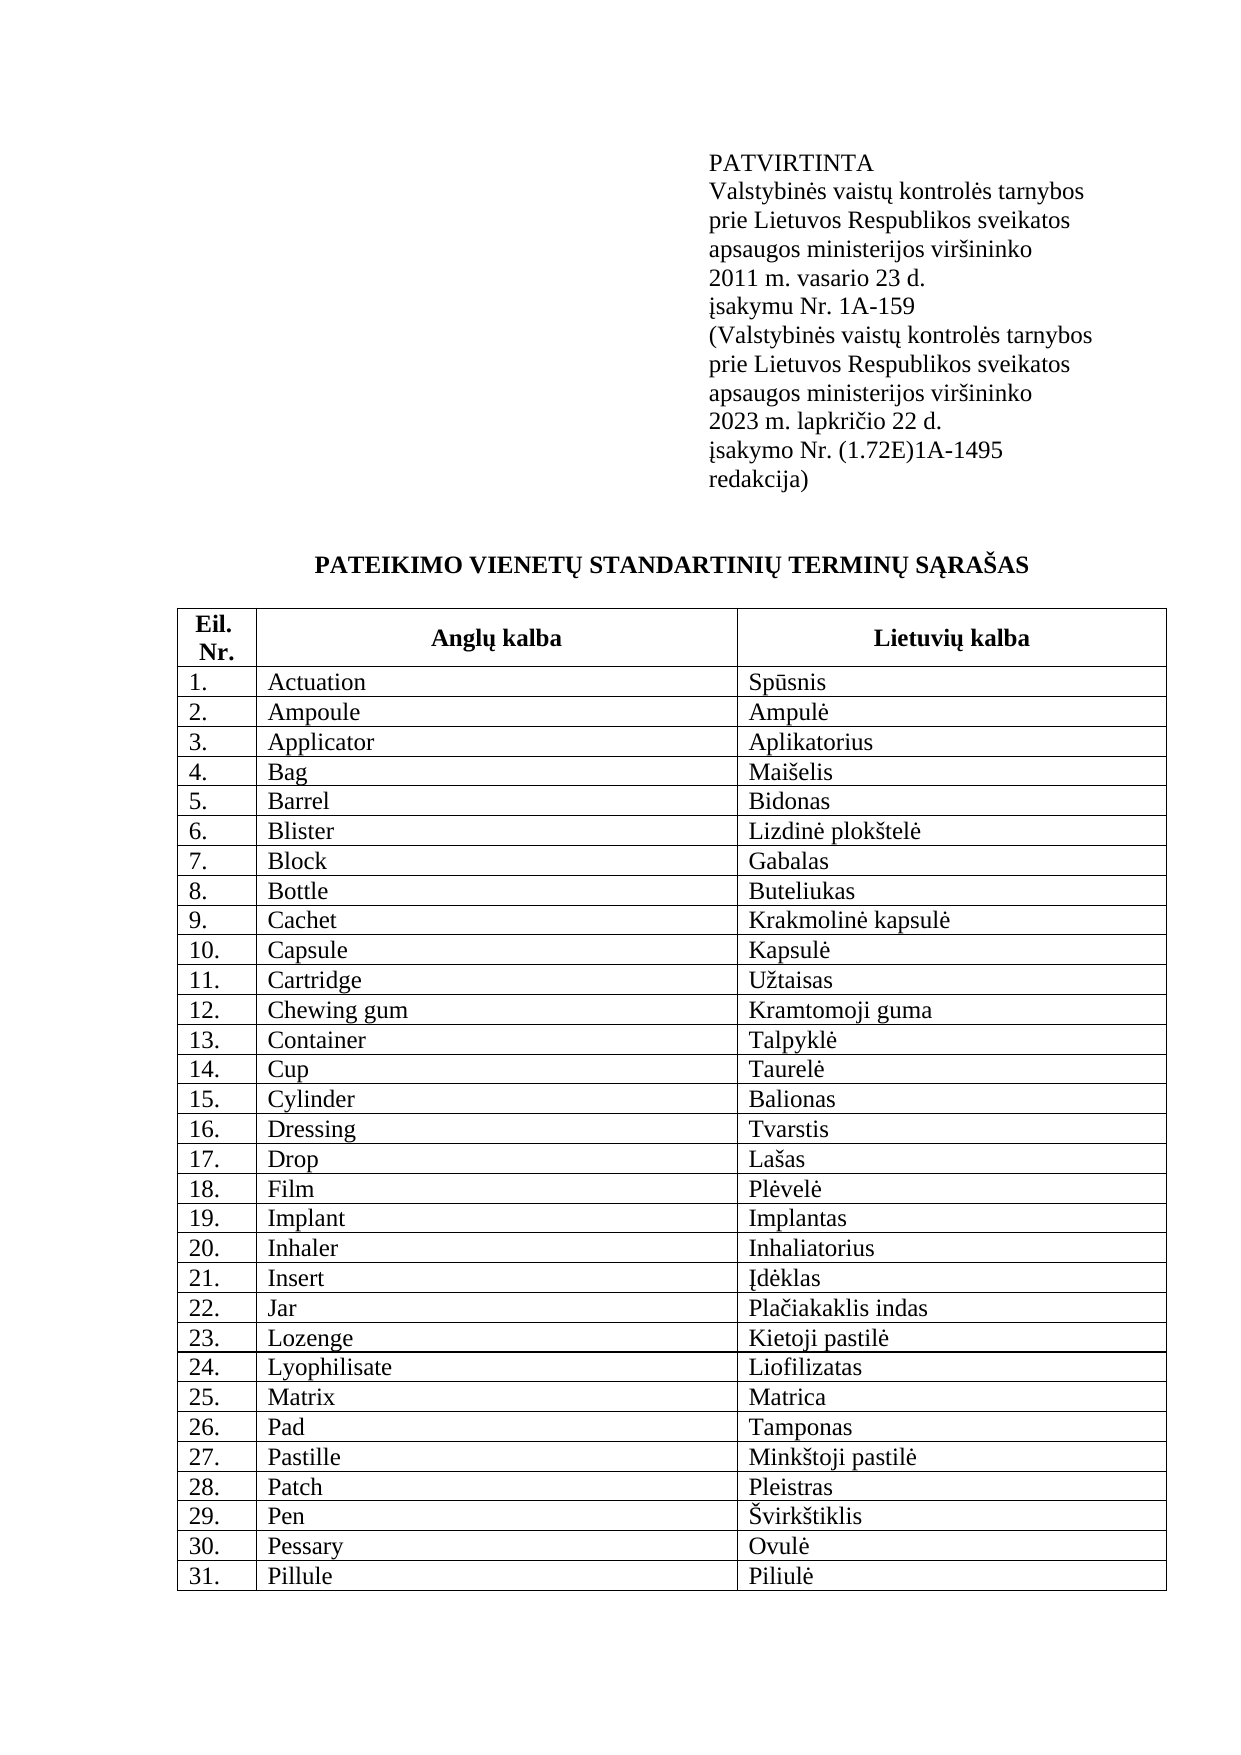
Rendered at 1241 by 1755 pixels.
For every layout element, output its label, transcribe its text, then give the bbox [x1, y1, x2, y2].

table_cell Aplikatorius [738, 727, 1166, 756]
table_cell 7. [178, 846, 256, 875]
table_cell Insert [257, 1263, 737, 1292]
table_cell 11. [178, 965, 256, 994]
table_cell Drop [257, 1144, 737, 1173]
table_cell 9. [178, 906, 256, 934]
text 2011 m. vasario 23 d. [177, 263, 1167, 291]
table_cell Inhaler [257, 1233, 737, 1262]
table_cell 2. [178, 697, 256, 726]
table_cell Blister [257, 816, 737, 845]
table_cell Dressing [257, 1114, 737, 1143]
table_cell Minkštoji pastilė [738, 1442, 1166, 1471]
table_cell Bag [257, 757, 737, 785]
table_cell 4. [178, 757, 256, 785]
table_cell Lyophilisate [257, 1353, 737, 1381]
table_cell Implantas [738, 1204, 1166, 1232]
table_cell 12. [178, 995, 256, 1024]
table_cell 26. [178, 1412, 256, 1441]
table_cell Taurelė [738, 1055, 1166, 1083]
table_cell Inhaliatorius [738, 1233, 1166, 1262]
table_cell 20. [178, 1233, 256, 1262]
table_cell Barrel [257, 786, 737, 815]
table_cell Actuation [257, 667, 737, 696]
table_cell 25. [178, 1382, 256, 1411]
table_cell Ampulė [738, 697, 1166, 726]
table_cell 8. [178, 876, 256, 904]
table_cell Pessary [257, 1531, 737, 1560]
table_cell Pillule [257, 1561, 737, 1590]
table_cell Maišelis [738, 757, 1166, 785]
table_cell Cachet [257, 906, 737, 934]
table_cell Cylinder [257, 1084, 737, 1113]
table_cell Tvarstis [738, 1114, 1166, 1143]
table_cell 28. [178, 1472, 256, 1500]
table_cell Plėvelė [738, 1174, 1166, 1202]
table_cell Cup [257, 1055, 737, 1083]
table_cell Talpyklė [738, 1025, 1166, 1053]
table_cell 21. [178, 1263, 256, 1292]
table_cell Pad [257, 1412, 737, 1441]
table_cell Lizdinė plokštelė [738, 816, 1166, 845]
table_cell 13. [178, 1025, 256, 1053]
table_cell 17. [178, 1144, 256, 1173]
table_cell Švirkštiklis [738, 1501, 1166, 1530]
text PATEIKIMO VIENETŲ STANDARTINIŲ TERMINŲ SĄRAŠAS [177, 550, 1167, 579]
table_cell Buteliukas [738, 876, 1166, 904]
table_cell Ampoule [257, 697, 737, 726]
text apsaugos ministerijos viršininko [177, 234, 1167, 263]
text įsakymu Nr. 1A-159 [177, 291, 1167, 320]
table_cell 16. [178, 1114, 256, 1143]
table_cell Block [257, 846, 737, 875]
table_cell Piliulė [738, 1561, 1166, 1590]
table_cell Užtaisas [738, 965, 1166, 994]
text Valstybinės vaistų kontrolės tarnybos [177, 176, 1167, 205]
table_cell 3. [178, 727, 256, 756]
table_header Eil. Nr. [178, 609, 256, 666]
text apsaugos ministerijos viršininko [177, 378, 1167, 406]
table_cell Plačiakaklis indas [738, 1293, 1166, 1322]
table_cell Įdėklas [738, 1263, 1166, 1292]
table_cell Matrica [738, 1382, 1166, 1411]
table_cell Cartridge [257, 965, 737, 994]
table_cell 31. [178, 1561, 256, 1590]
table_cell 22. [178, 1293, 256, 1322]
table_cell Bidonas [738, 786, 1166, 815]
text (Valstybinės vaistų kontrolės tarnybos [177, 320, 1167, 349]
table_cell Kapsulė [738, 935, 1166, 964]
table_cell Ovulė [738, 1531, 1166, 1560]
table_cell Lašas [738, 1144, 1166, 1173]
table_header Anglų kalba [257, 609, 737, 666]
table_cell Pen [257, 1501, 737, 1530]
table_cell 1. [178, 667, 256, 696]
table_cell Krakmolinė kapsulė [738, 906, 1166, 934]
table_cell Kietoji pastilė [738, 1323, 1166, 1351]
table_cell 23. [178, 1323, 256, 1351]
table_cell 6. [178, 816, 256, 845]
table_cell 18. [178, 1174, 256, 1202]
table_cell 10. [178, 935, 256, 964]
table_cell Bottle [257, 876, 737, 904]
table_cell Pleistras [738, 1472, 1166, 1500]
table_cell 30. [178, 1531, 256, 1560]
table_cell Film [257, 1174, 737, 1202]
text prie Lietuvos Respublikos sveikatos [177, 349, 1167, 378]
text įsakymo Nr. (1.72E)1A-1495 [177, 435, 1167, 464]
table_cell Jar [257, 1293, 737, 1322]
table_cell Spūsnis [738, 667, 1166, 696]
text prie Lietuvos Respublikos sveikatos [177, 205, 1167, 234]
text 2023 m. lapkričio 22 d. [177, 406, 1167, 435]
table_cell Chewing gum [257, 995, 737, 1024]
table_cell Kramtomoji guma [738, 995, 1166, 1024]
table_cell 15. [178, 1084, 256, 1113]
table_cell Gabalas [738, 846, 1166, 875]
table_cell 24. [178, 1353, 256, 1381]
table_cell Liofilizatas [738, 1353, 1166, 1381]
table_cell Capsule [257, 935, 737, 964]
text PATVIRTINTA [177, 148, 1167, 176]
table_cell Container [257, 1025, 737, 1053]
table_cell 29. [178, 1501, 256, 1530]
table_cell 27. [178, 1442, 256, 1471]
table_cell Applicator [257, 727, 737, 756]
table_cell Patch [257, 1472, 737, 1500]
table_cell 5. [178, 786, 256, 815]
table_header Lietuvių kalba [738, 609, 1166, 666]
table_cell 19. [178, 1204, 256, 1232]
table_cell Balionas [738, 1084, 1166, 1113]
text redakcija) [177, 464, 1167, 493]
table_cell Lozenge [257, 1323, 737, 1351]
table_cell Pastille [257, 1442, 737, 1471]
table_cell Tamponas [738, 1412, 1166, 1441]
table_cell 14. [178, 1055, 256, 1083]
table_cell Implant [257, 1204, 737, 1232]
table_cell Matrix [257, 1382, 737, 1411]
